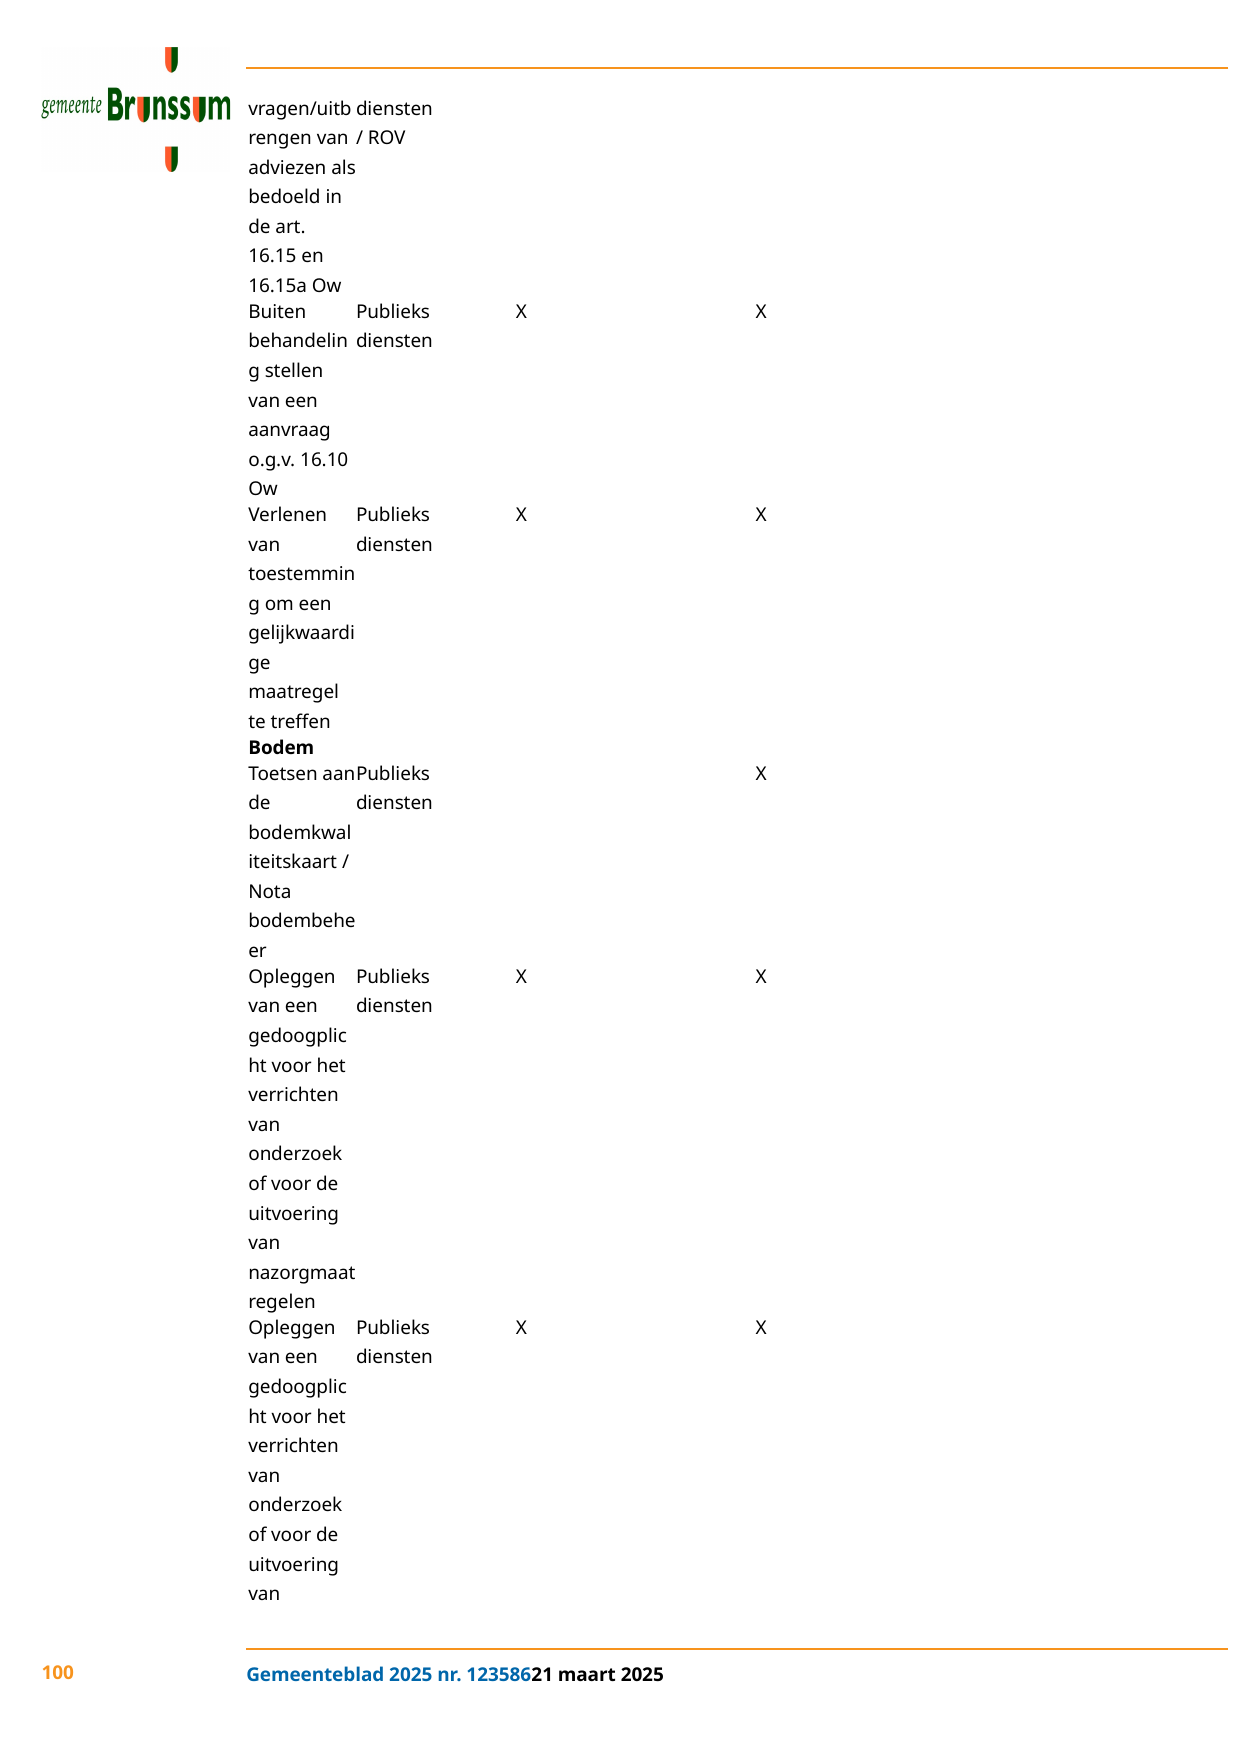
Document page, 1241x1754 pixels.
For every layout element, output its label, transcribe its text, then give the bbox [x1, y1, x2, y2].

table_cell [915, 1314, 995, 1606]
table_cell [436, 734, 516, 760]
table_cell Publieksdiensten [356, 963, 436, 1314]
table_cell [675, 734, 755, 760]
table_cell Toetsen aan de bodemkwaliteitskaart / Nota bodembeheer [248, 760, 356, 963]
table_cell X [755, 963, 835, 1314]
table_cell [835, 95, 915, 298]
table_cell [675, 963, 755, 1314]
table_cell [436, 1314, 516, 1606]
table_cell X [516, 298, 596, 501]
table_cell [995, 734, 1152, 760]
table_cell Verlenen van toestemming om een gelijkwaardige maatregel te treffen [248, 501, 356, 734]
table_cell [675, 760, 755, 963]
table_cell X [755, 501, 835, 734]
table_cell [995, 963, 1152, 1314]
table_cell [675, 95, 755, 298]
table_cell [596, 95, 675, 298]
table_cell [596, 298, 675, 501]
picture [41, 47, 231, 172]
table_cell [596, 963, 675, 1314]
table_cell [915, 298, 995, 501]
table_cell X [755, 298, 835, 501]
table_cell X [516, 501, 596, 734]
table_cell [835, 963, 915, 1314]
table_cell [995, 760, 1152, 963]
table_cell [835, 501, 915, 734]
table_cell [915, 760, 995, 963]
table_cell [596, 501, 675, 734]
table_cell [835, 734, 915, 760]
table_cell [915, 963, 995, 1314]
table_cell [915, 501, 995, 734]
table_cell Opleggen van een gedoogplicht voor het verrichten van onderzoek of voor de uitvoering van [248, 1314, 356, 1606]
table_cell [596, 734, 675, 760]
table_cell [516, 95, 596, 298]
table_cell [835, 298, 915, 501]
table_cell diensten / ROV [356, 95, 436, 298]
table_cell [755, 95, 835, 298]
table_cell X [755, 1314, 835, 1606]
table_cell [516, 760, 596, 963]
table_cell [596, 760, 675, 963]
table_cell [596, 1314, 675, 1606]
table_cell X [516, 963, 596, 1314]
table_cell [835, 1314, 915, 1606]
table_cell [675, 501, 755, 734]
table_cell [436, 95, 516, 298]
table_cell X [516, 1314, 596, 1606]
table_cell [995, 501, 1152, 734]
table_cell [516, 734, 596, 760]
table_cell [995, 95, 1152, 298]
table_cell Publieksdiensten [356, 298, 436, 501]
table_cell Publieksdiensten [356, 760, 436, 963]
table_cell [915, 95, 995, 298]
table_cell Buiten behandeling stellen van een aanvraag o.g.v. 16.10 Ow [248, 298, 356, 501]
table_cell [995, 1314, 1152, 1606]
table_cell Opleggen van een gedoogplicht voor het verrichten van onderzoek of voor de uitvoering van nazorgmaatregelen [248, 963, 356, 1314]
table_cell [675, 298, 755, 501]
table_cell Publieksdiensten [356, 501, 436, 734]
table_cell [356, 734, 436, 760]
table_cell [995, 298, 1152, 501]
table_cell Publieksdiensten [356, 1314, 436, 1606]
table_cell [436, 298, 516, 501]
table_cell Bodem [248, 734, 356, 760]
table_cell [915, 734, 995, 760]
table_cell [835, 760, 915, 963]
table_cell [675, 1314, 755, 1606]
table_cell [755, 734, 835, 760]
table_cell X [755, 760, 835, 963]
table_cell vragen/uitbrengen van adviezen als bedoeld in de art. 16.15 en 16.15a Ow [248, 95, 356, 298]
table_cell [436, 963, 516, 1314]
table_cell [436, 501, 516, 734]
table_cell [436, 760, 516, 963]
